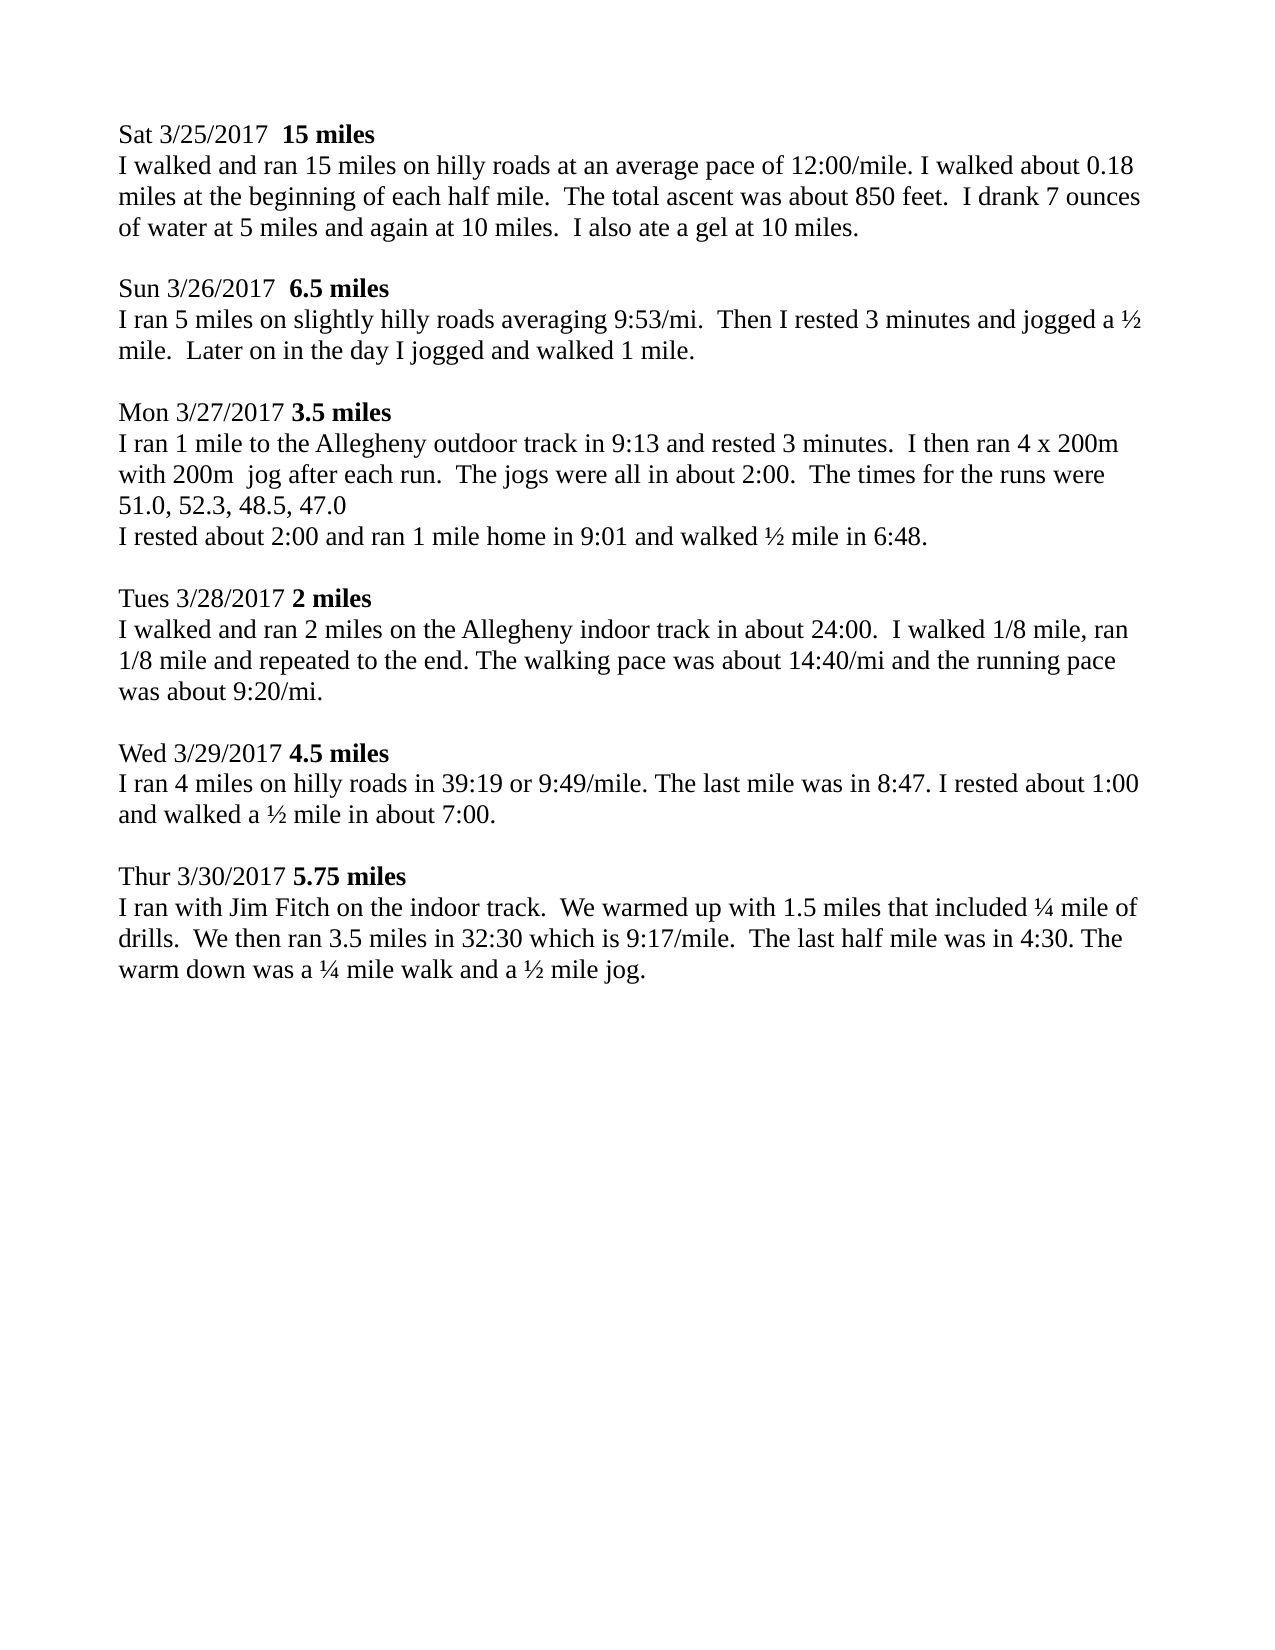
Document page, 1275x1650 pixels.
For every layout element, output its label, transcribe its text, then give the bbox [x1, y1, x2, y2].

text I ran 4 miles on hilly roads in 39:19 or 9:49/mile. The last mile was in 8:47. I rested about 1:00 and walked a ½ mile in about 7:00. [118, 768, 1157, 830]
text I walked and ran 15 miles on hilly roads at an average pace of 12:00/mile. I walked about 0.18 miles at the beginning of each half mile. The total ascent was about 850 feet. I drank 7 ounces of water at 5 miles and again at 10 miles. I also ate a gel at 10 miles. [118, 149, 1157, 242]
text Mon 3/27/2017 3.5 miles [118, 397, 1157, 427]
text I rested about 2:00 and ran 1 mile home in 9:01 and walked ½ mile in 6:48. [118, 520, 1157, 551]
text Sun 3/26/2017 6.5 miles [118, 273, 1157, 304]
text I ran 5 miles on slightly hilly roads averaging 9:53/mi. Then I rested 3 minutes and jogged a ½ mile. Later on in the day I jogged and walked 1 mile. [118, 304, 1157, 366]
text I ran with Jim Fitch on the indoor track. We warmed up with 1.5 miles that included ¼ mile of drills. We then ran 3.5 miles in 32:30 which is 9:17/mile. The last half mile was in 4:30. The warm down was a ¼ mile walk and a ½ mile jog. [118, 892, 1157, 984]
text I ran 1 mile to the Allegheny outdoor track in 9:13 and rested 3 minutes. I then ran 4 x 200m with 200m jog after each run. The jogs were all in about 2:00. The times for the runs were [118, 427, 1157, 489]
text Thur 3/30/2017 5.75 miles [118, 861, 1157, 892]
text I walked and ran 2 miles on the Allegheny indoor track in about 24:00. I walked 1/8 mile, ran 1/8 mile and repeated to the end. The walking pace was about 14:40/mi and the running pace was about 9:20/mi. [118, 613, 1157, 706]
text 51.0, 52.3, 48.5, 47.0 [118, 489, 1157, 520]
text Tues 3/28/2017 2 miles [118, 582, 1157, 613]
text Sat 3/25/2017 15 miles [118, 118, 1157, 149]
text Wed 3/29/2017 4.5 miles [118, 737, 1157, 768]
